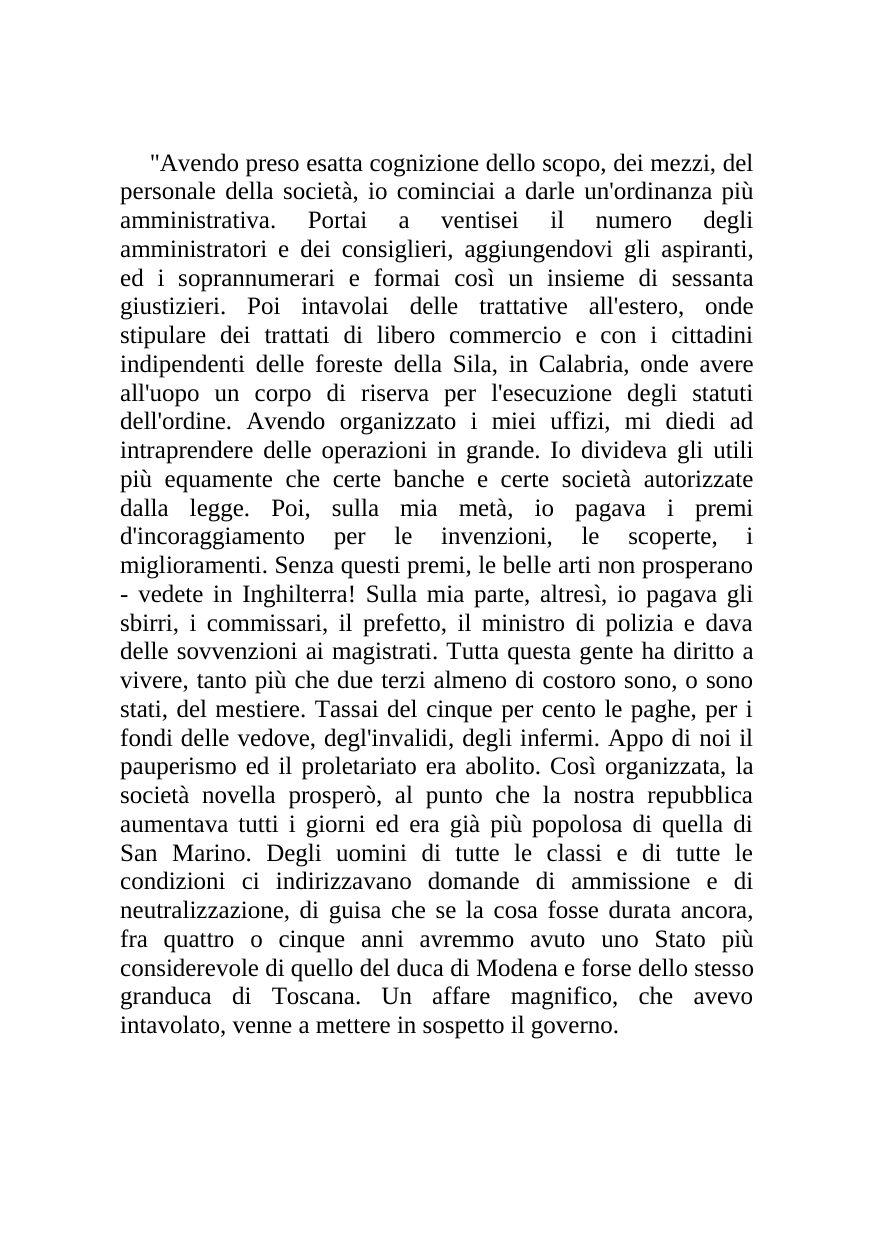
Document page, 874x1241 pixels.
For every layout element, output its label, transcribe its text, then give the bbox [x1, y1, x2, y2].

text "Avendo preso esatta cognizione dello scopo, dei mezzi, del personale della società, io cominciai a darle un'ordinanza più amministrativa. Portai a ventisei il numero degli amministratori e dei consiglieri, aggiungendovi gli aspiranti, ed i soprannumerari e formai così un insieme di sessanta giustizieri. Poi intavolai delle trattative all'estero, onde stipulare dei trattati di libero commercio e con i cittadini indipendenti delle foreste della Sila, in Calabria, onde avere all'uopo un corpo di riserva per l'esecuzione degli statuti dell'ordine. Avendo organizzato i miei uffizi, mi diedi ad intraprendere delle operazioni in grande. Io divideva gli utili più equamente che certe banche e certe società autorizzate dalla legge. Poi, sulla mia metà, io pagava i premi d'incoraggiamento per le invenzioni, le scoperte, i miglioramenti. Senza questi premi, le belle arti non prosperano - vedete in Inghilterra! Sulla mia parte, altresì, io pagava gli sbirri, i commissari, il prefetto, il ministro di polizia e dava delle sovvenzioni ai magistrati. Tutta questa gente ha diritto a vivere, tanto più che due terzi almeno di costoro sono, o sono stati, del mestiere. Tassai del cinque per cento le paghe, per i fondi delle vedove, degl'invalidi, degli infermi. Appo di noi il pauperismo ed il proletariato era abolito. Così organizzata, la società novella prosperò, al punto che la nostra repubblica aumentava tutti i giorni ed era già più popolosa di quella di San Marino. Degli uomini di tutte le classi e di tutte le condizioni ci indirizzavano domande di ammissione e di neutralizzazione, di guisa che se la cosa fosse durata ancora, fra quattro o cinque anni avremmo avuto uno Stato più considerevole di quello del duca di Modena e forse dello stesso granduca di Toscana. Un affare magnifico, che avevo intavolato, venne a mettere in sospetto il governo. [120, 148, 754, 1039]
